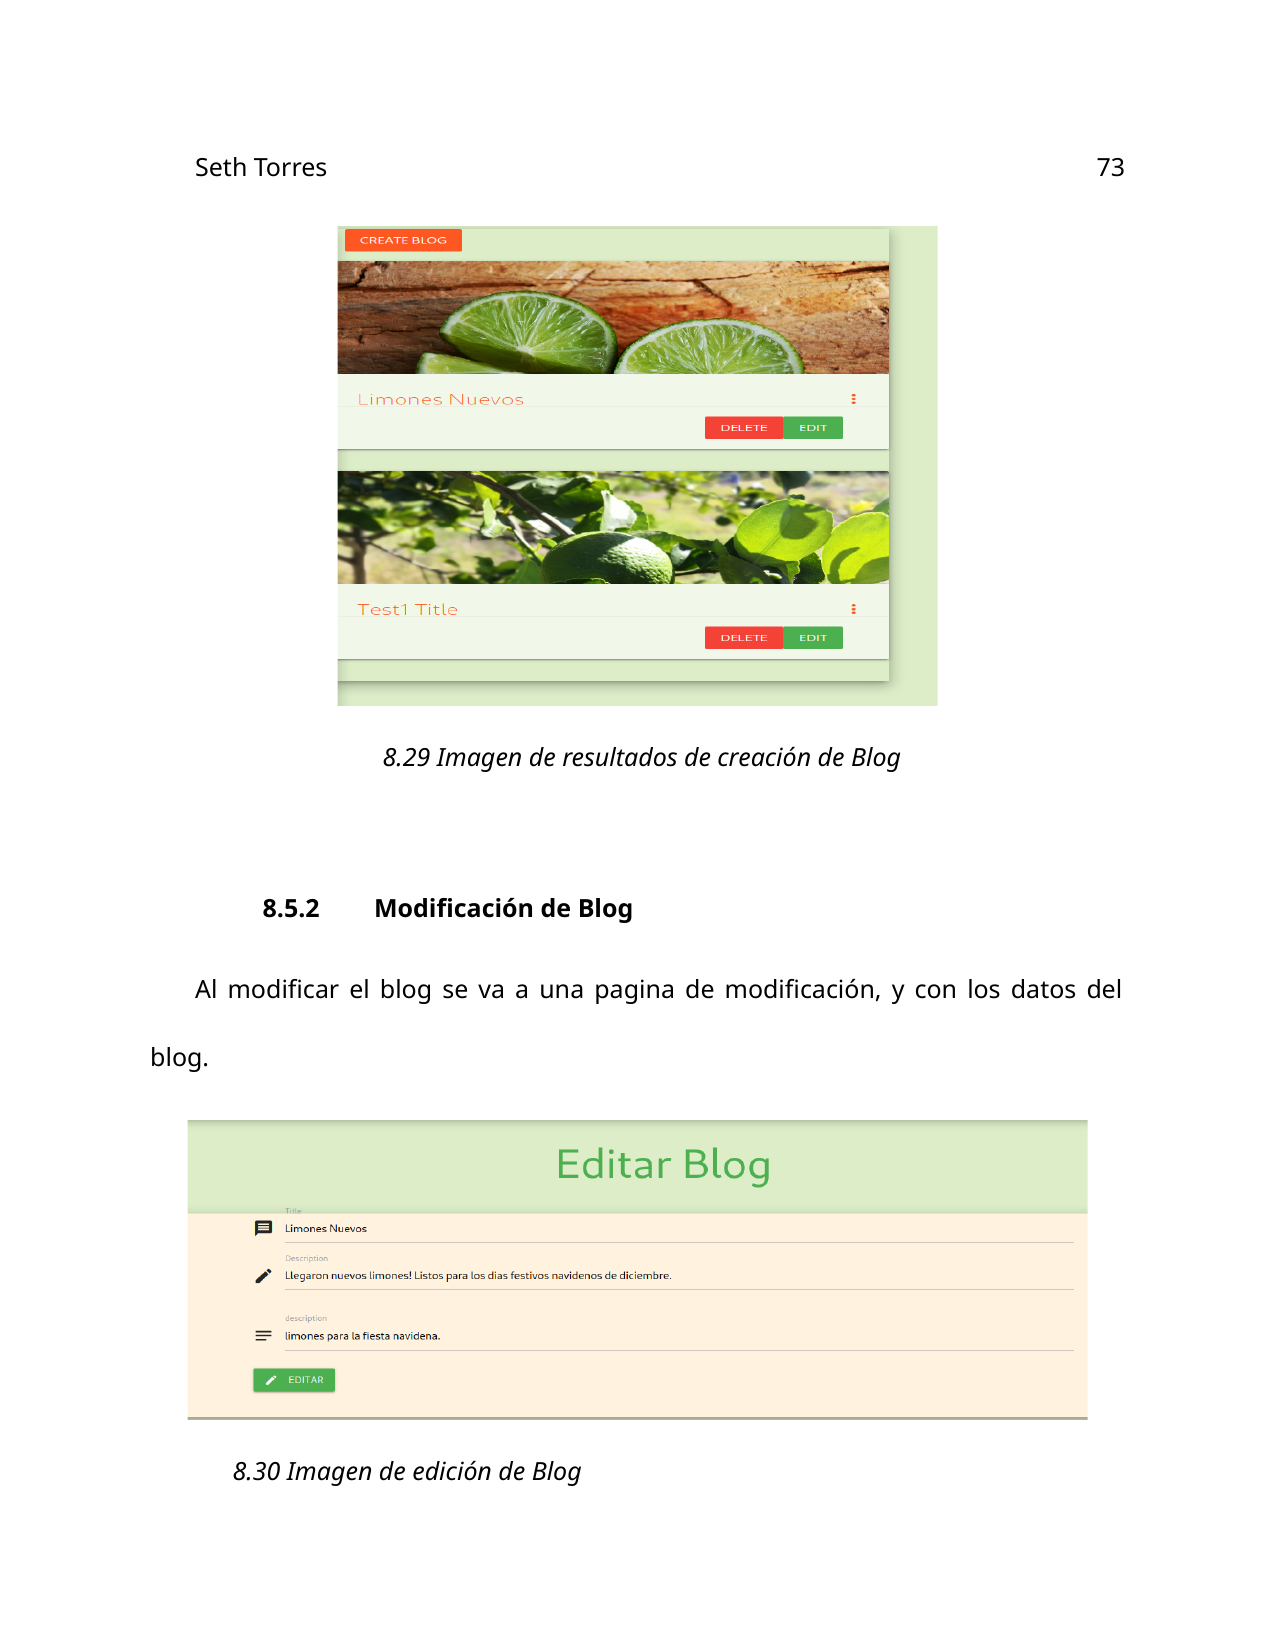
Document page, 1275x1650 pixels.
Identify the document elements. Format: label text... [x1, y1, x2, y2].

text 8.30 Imagen de edición de Blog [187, 1420, 1087, 1488]
text 8.29 Imagen de resultados de creación de Blog [337, 706, 937, 774]
picture [337, 226, 938, 706]
text Al modificar el blog se va a una pagina de modificación, y con los datos del blog. [150, 971, 1125, 1073]
subtitle Modificación de Blog [262, 891, 1125, 925]
picture [187, 1120, 1088, 1420]
